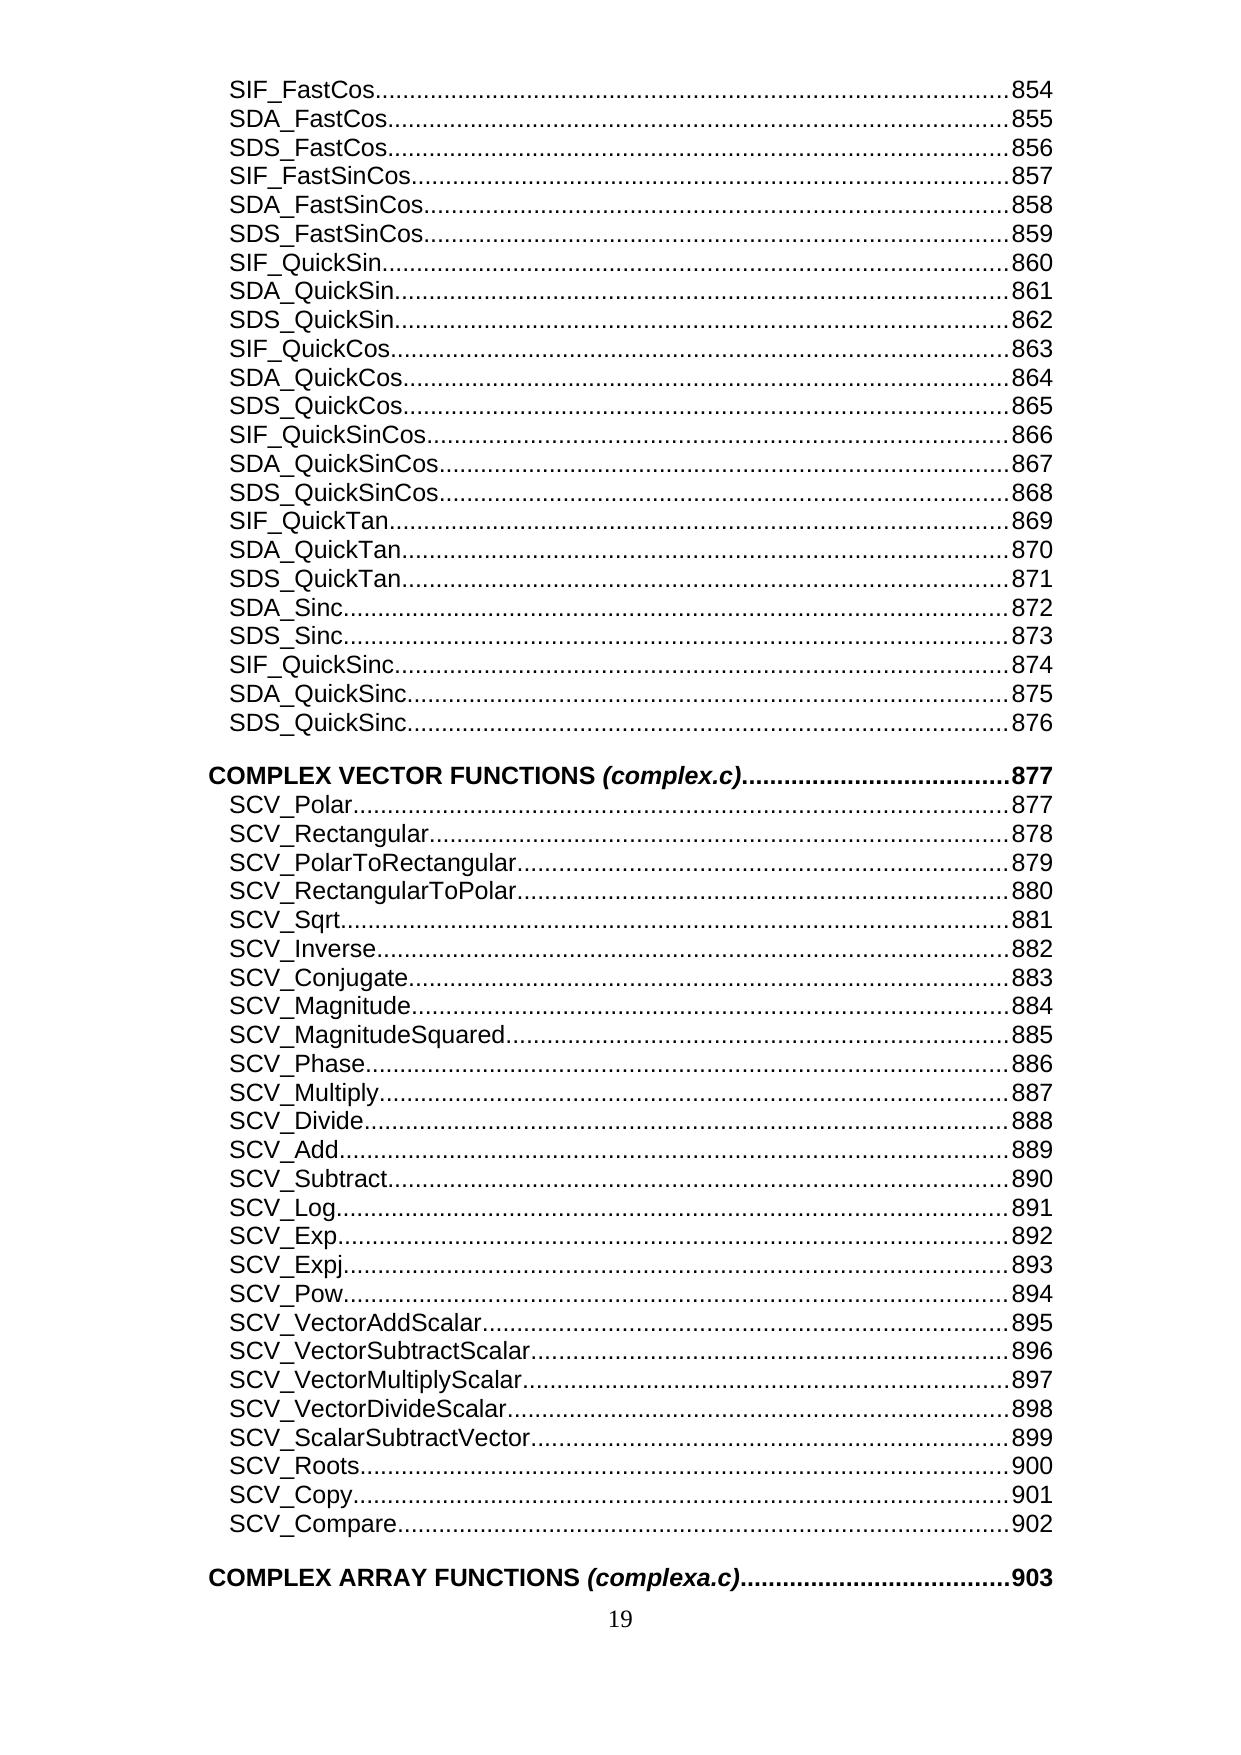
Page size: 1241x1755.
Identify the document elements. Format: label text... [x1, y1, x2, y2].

text SDS_QuickSinCos 868 [229, 477, 1053, 506]
text SCV_Inverse 882 [229, 934, 1053, 962]
text SDS_FastSinCos 859 [229, 219, 1053, 247]
text SCV_Add 889 [229, 1135, 1053, 1164]
text SCV_Compare 902 [229, 1509, 1053, 1537]
text SCV_VectorMultiplyScalar 897 [229, 1365, 1053, 1394]
text SDA_QuickSin 861 [229, 276, 1053, 305]
text SCV_Rectangular 878 [229, 819, 1053, 847]
text SDS_Sinc 873 [229, 621, 1053, 650]
text SDA_QuickSinc 875 [229, 679, 1053, 707]
text SDA_Sinc 872 [229, 592, 1053, 621]
text SCV_Log 891 [229, 1192, 1053, 1221]
text SDS_QuickTan 871 [229, 564, 1053, 592]
text SIF_QuickSinc 874 [229, 650, 1053, 679]
text SCV_Multiply 887 [229, 1077, 1053, 1106]
text SDA_QuickCos 864 [229, 362, 1053, 391]
text SDA_FastCos 855 [229, 104, 1053, 132]
text SCV_Conjugate 883 [229, 962, 1053, 991]
text SIF_QuickTan 869 [229, 506, 1053, 535]
text SCV_VectorDivideScalar 898 [229, 1394, 1053, 1422]
text SIF_FastSinCos 857 [229, 161, 1053, 190]
text SCV_Pow 894 [229, 1279, 1053, 1307]
text SCV_Phase 886 [229, 1049, 1053, 1077]
text SCV_PolarToRectangular 879 [229, 847, 1053, 876]
text COMPLEX VECTOR FUNCTIONS (complex.c) 877 [208, 761, 1053, 790]
text SDA_QuickSinCos 867 [229, 449, 1053, 477]
text SDS_QuickSin 862 [229, 305, 1053, 334]
text SDS_QuickSinc 876 [229, 707, 1053, 736]
text SCV_ScalarSubtractVector 899 [229, 1422, 1053, 1451]
text SCV_VectorAddScalar 895 [229, 1307, 1053, 1336]
text COMPLEX ARRAY FUNCTIONS (complexa.c) 903 [208, 1562, 1053, 1591]
text SDA_FastSinCos 858 [229, 190, 1053, 219]
text SCV_Exp 892 [229, 1221, 1053, 1250]
text SCV_Expj 893 [229, 1250, 1053, 1279]
text SCV_Subtract 890 [229, 1164, 1053, 1192]
text SCV_Sqrt 881 [229, 905, 1053, 934]
text SDA_QuickTan 870 [229, 535, 1053, 564]
text SIF_QuickSin 860 [229, 247, 1053, 276]
text SCV_MagnitudeSquared 885 [229, 1020, 1053, 1049]
text SCV_VectorSubtractScalar 896 [229, 1336, 1053, 1365]
text SCV_Divide 888 [229, 1106, 1053, 1135]
text SCV_Magnitude 884 [229, 991, 1053, 1020]
text SIF_QuickSinCos 866 [229, 420, 1053, 449]
text SIF_QuickCos 863 [229, 334, 1053, 362]
text SDS_QuickCos 865 [229, 391, 1053, 420]
text SDS_FastCos 856 [229, 132, 1053, 161]
text SCV_Polar 877 [229, 790, 1053, 819]
text SCV_RectangularToPolar 880 [229, 876, 1053, 905]
text SCV_Roots 900 [229, 1451, 1053, 1480]
text SCV_Copy 901 [229, 1480, 1053, 1509]
text SIF_FastCos 854 [229, 75, 1053, 104]
